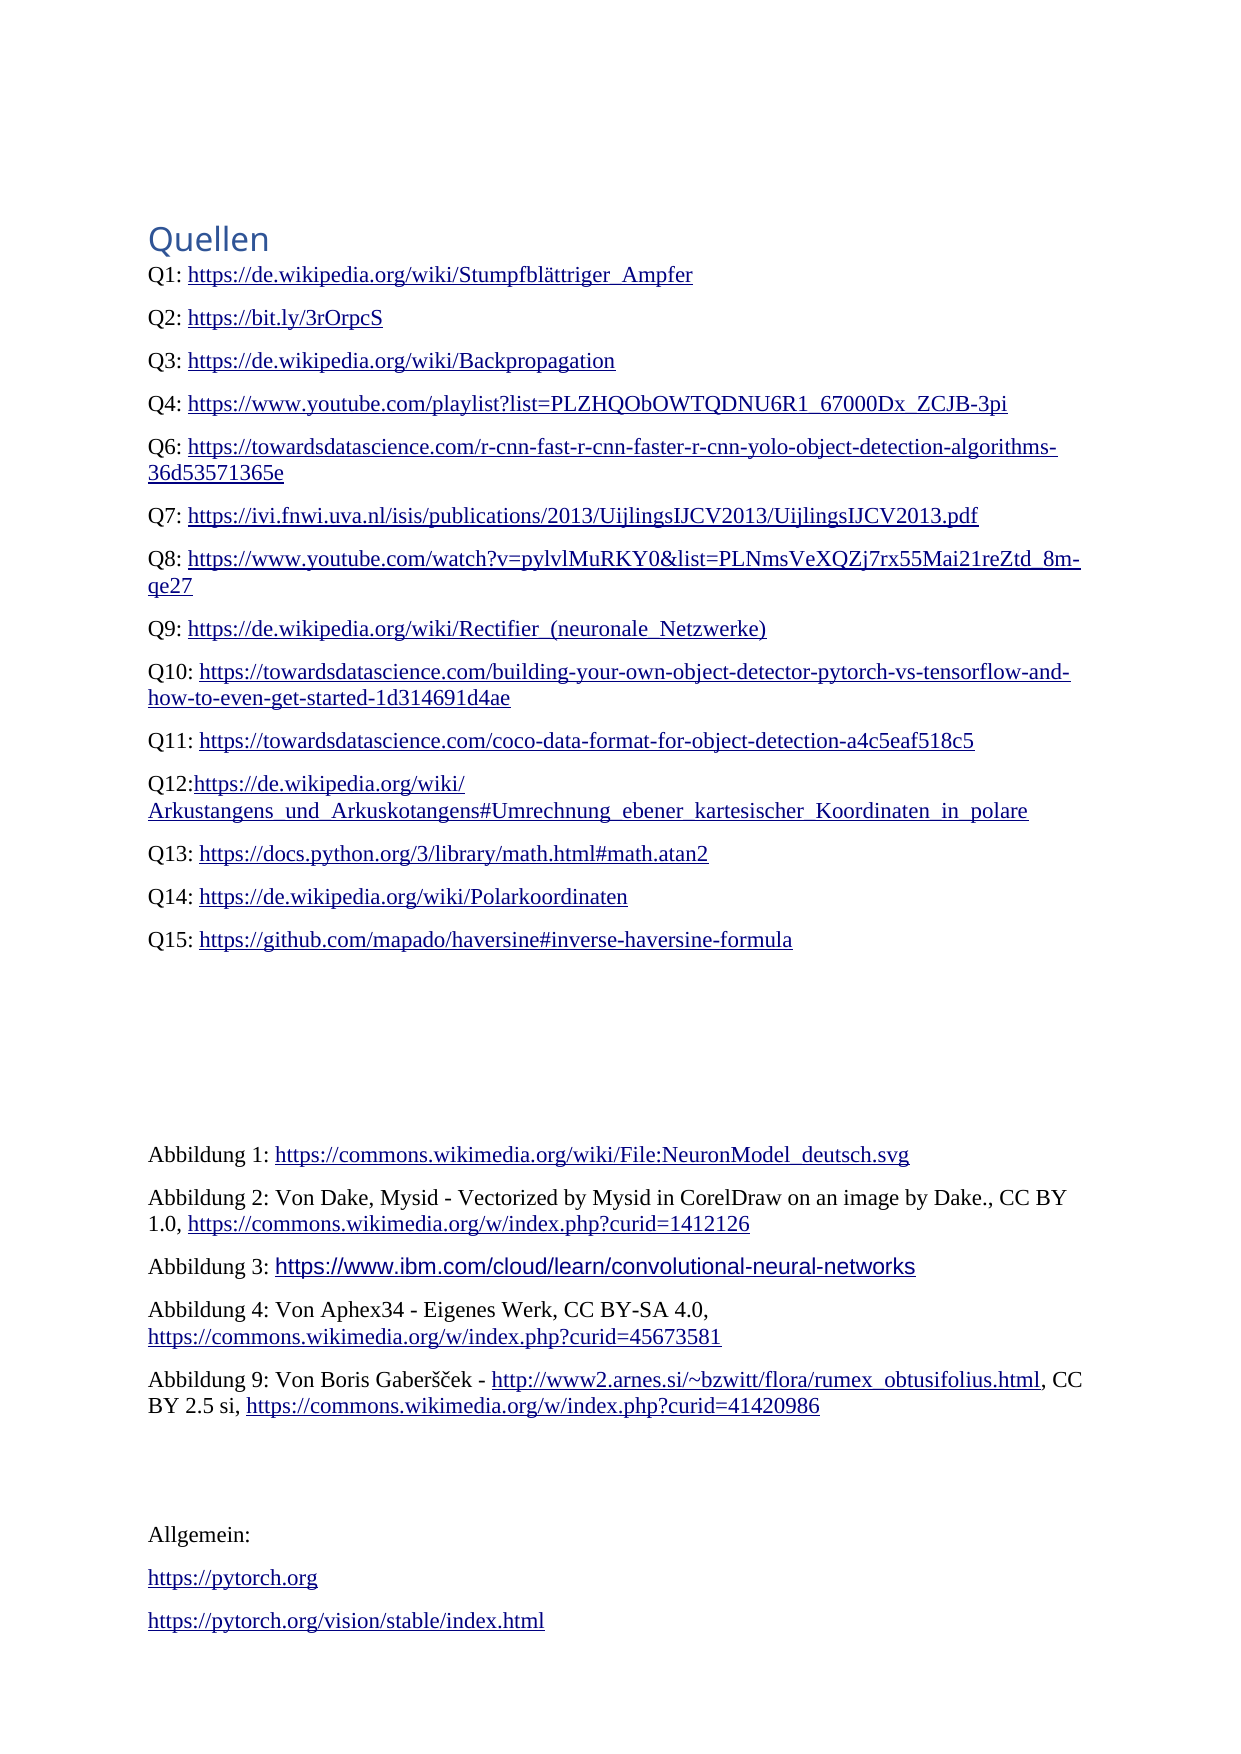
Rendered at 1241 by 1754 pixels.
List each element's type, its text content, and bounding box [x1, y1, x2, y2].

text Q9: https://de.wikipedia.org/wiki/Rectifier_(neuronale_Netzwerke) [148, 615, 1093, 641]
text Q6: https://towardsdatascience.com/r-cnn-fast-r-cnn-faster-r-cnn-yolo-object-detection-algorithms-36d53571365e [148, 433, 1093, 486]
text Allgemein: [148, 1521, 1093, 1547]
text Q13: https://docs.python.org/3/library/math.html#math.atan2 [148, 840, 1093, 866]
text https://pytorch.org/vision/stable/index.html [148, 1607, 1093, 1633]
text Q12:https://de.wikipedia.org/wiki/Arkustangens_und_Arkuskotangens#Umrechnung_ebener_kartesischer_Koordinaten_in_polare [148, 770, 1093, 823]
text https://pytorch.org [148, 1564, 1093, 1591]
text Q1: https://de.wikipedia.org/wiki/Stumpfblättriger_Ampfer [148, 261, 1093, 287]
text Q14: https://de.wikipedia.org/wiki/Polarkoordinaten [148, 883, 1093, 909]
text Abbildung 9: Von Boris Gaberšček - http://www2.arnes.si/~bzwitt/flora/rumex_obtusifolius.html, CC BY 2.5 si, https://commons.wikimedia.org/w/index.php?curid=41420986 [148, 1366, 1093, 1418]
text Abbildung 1: https://commons.wikimedia.org/wiki/File:NeuronModel_deutsch.svg [148, 1141, 1093, 1167]
text Q15: https://github.com/mapado/haversine#inverse-haversine-formula [148, 926, 1093, 952]
text Q10: https://towardsdatascience.com/building-your-own-object-detector-pytorch-vs-tensorflow-and-how-to-even-get-started-1d314691d4ae [148, 658, 1093, 711]
text Q3: https://de.wikipedia.org/wiki/Backpropagation [148, 347, 1093, 373]
text Abbildung 3: https://www.ibm.com/cloud/learn/convolutional-neural-networks [148, 1253, 1093, 1280]
text Q2: https://bit.ly/3rOrpcS [148, 304, 1093, 330]
text Q4: https://www.youtube.com/playlist?list=PLZHQObOWTQDNU6R1_67000Dx_ZCJB-3pi [148, 390, 1093, 416]
text Q11: https://towardsdatascience.com/coco-data-format-for-object-detection-a4c5eaf518c5 [148, 727, 1093, 754]
text Q7: https://ivi.fnwi.uva.nl/isis/publications/2013/UijlingsIJCV2013/UijlingsIJCV2013.pdf [148, 502, 1093, 529]
subtitle Quellen [148, 216, 1093, 261]
text Abbildung 2: Von Dake, Mysid - Vectorized by Mysid in CorelDraw on an image by Dake., CC BY 1.0, https://commons.wikimedia.org/w/index.php?curid=1412126 [148, 1184, 1093, 1237]
text Abbildung 4: Von Aphex34 - Eigenes Werk, CC BY-SA 4.0, https://commons.wikimedia.org/w/index.php?curid=45673581 [148, 1296, 1093, 1349]
text Q8: https://www.youtube.com/watch?v=pylvlMuRKY0&list=PLNmsVeXQZj7rx55Mai21reZtd_8m-qe27 [148, 546, 1093, 598]
